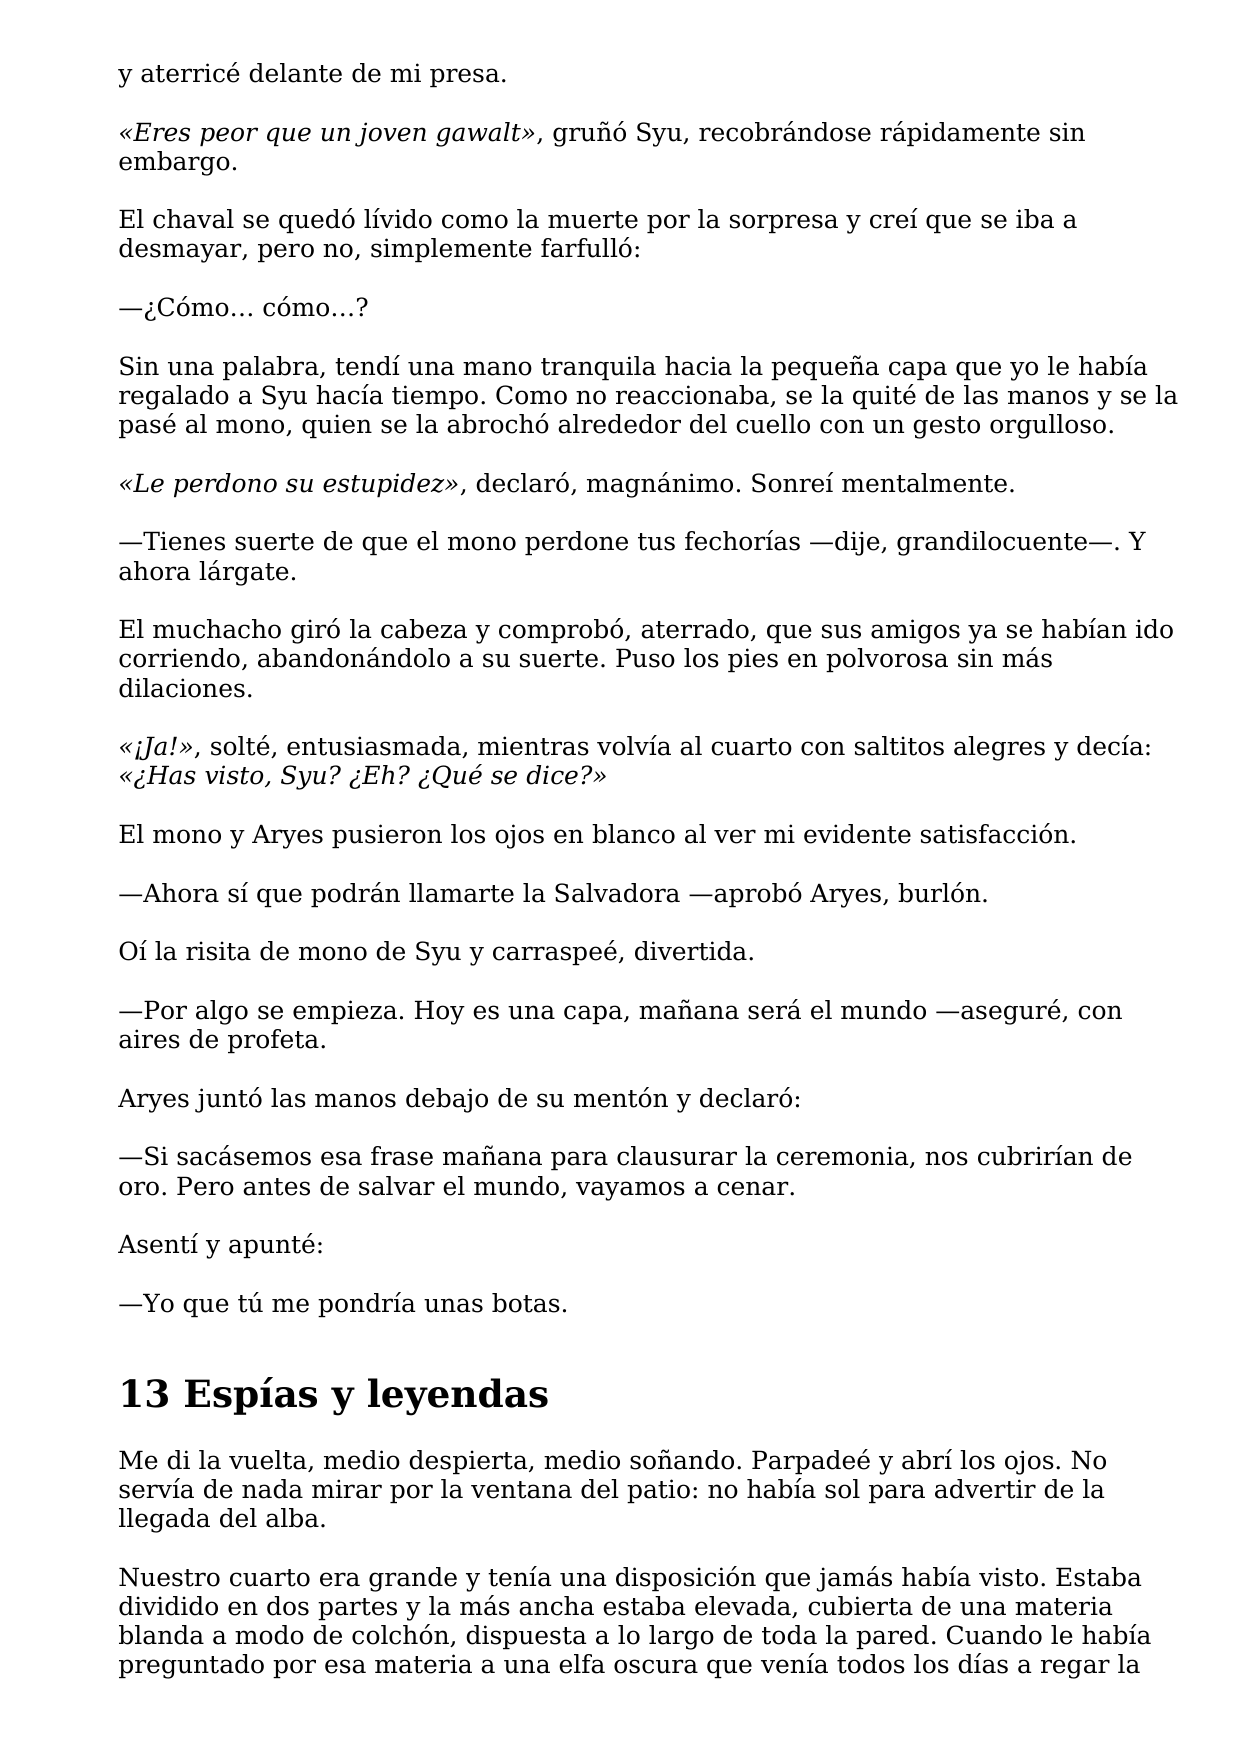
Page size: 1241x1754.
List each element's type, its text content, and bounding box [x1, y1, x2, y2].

text —Tienes suerte de que el mono perdone tus fechorías —dije, grandilocuente—. Y ahora lárgate. [118, 528, 1181, 586]
text «Le perdono su estupidez», declaró, magnánimo. Sonreí mentalmente. [118, 469, 1181, 498]
text Asentí y apunté: [118, 1230, 1181, 1259]
text —Yo que tú me pondría unas botas. [118, 1289, 1181, 1318]
text El chaval se quedó lívido como la muerte por la sorpresa y creí que se iba a desmayar, pero no, simplemente farfulló: [118, 206, 1181, 264]
text El muchacho giró la cabeza y comprobó, aterrado, que sus amigos ya se habían ido corriendo, abandonándolo a su suerte. Puso los pies en polvorosa sin más dilaciones. [118, 615, 1181, 703]
text —Si sacásemos esa frase mañana para clausurar la ceremonia, nos cubrirían de oro. Pero antes de salvar el mundo, vayamos a cenar. [118, 1143, 1181, 1201]
text Aryes juntó las manos debajo de su mentón y declaró: [118, 1084, 1181, 1113]
text —Ahora sí que podrán llamarte la Salvadora —aprobó Aryes, burlón. [118, 879, 1181, 908]
text El mono y Aryes pusieron los ojos en blanco al ver mi evidente satisfacción. [118, 820, 1181, 849]
text Nuestro cuarto era grande y tenía una disposición que jamás había visto. Estaba dividido en dos partes y la más ancha estaba elevada, cubierta de una materia blanda a modo de colchón, dispuesta a lo largo de toda la pared. Cuando le había preguntado por esa materia a una elfa oscura que venía todos los días a regar la [118, 1563, 1181, 1680]
subtitle 13 Espías y leyendas [118, 1373, 1181, 1417]
text Me di la vuelta, medio despierta, medio soñando. Parpadeé y abrí los ojos. No servía de nada mirar por la ventana del patio: no había sol para advertir de la llegada del alba. [118, 1446, 1181, 1534]
text y aterricé delante de mi presa. [118, 59, 1181, 88]
text «¡Ja!», solté, entusiasmada, mientras volvía al cuarto con saltitos alegres y decía: «¿Has visto, Syu? ¿Eh? ¿Qué se dice?» [118, 732, 1181, 791]
text —Por algo se empieza. Hoy es una capa, mañana será el mundo —aseguré, con aires de profeta. [118, 996, 1181, 1054]
text Sin una palabra, tendí una mano tranquila hacia la pequeña capa que yo le había regalado a Syu hacía tiempo. Como no reaccionaba, se la quité de las manos y se la pasé al mono, quien se la abrochó alrededor del cuello con un gesto orgulloso. [118, 352, 1181, 439]
text «Eres peor que un joven gawalt», gruñó Syu, recobrándose rápidamente sin embargo. [118, 118, 1181, 176]
text Oí la risita de mono de Syu y carraspeé, divertida. [118, 937, 1181, 967]
text —¿Cómo… cómo…? [118, 293, 1181, 322]
